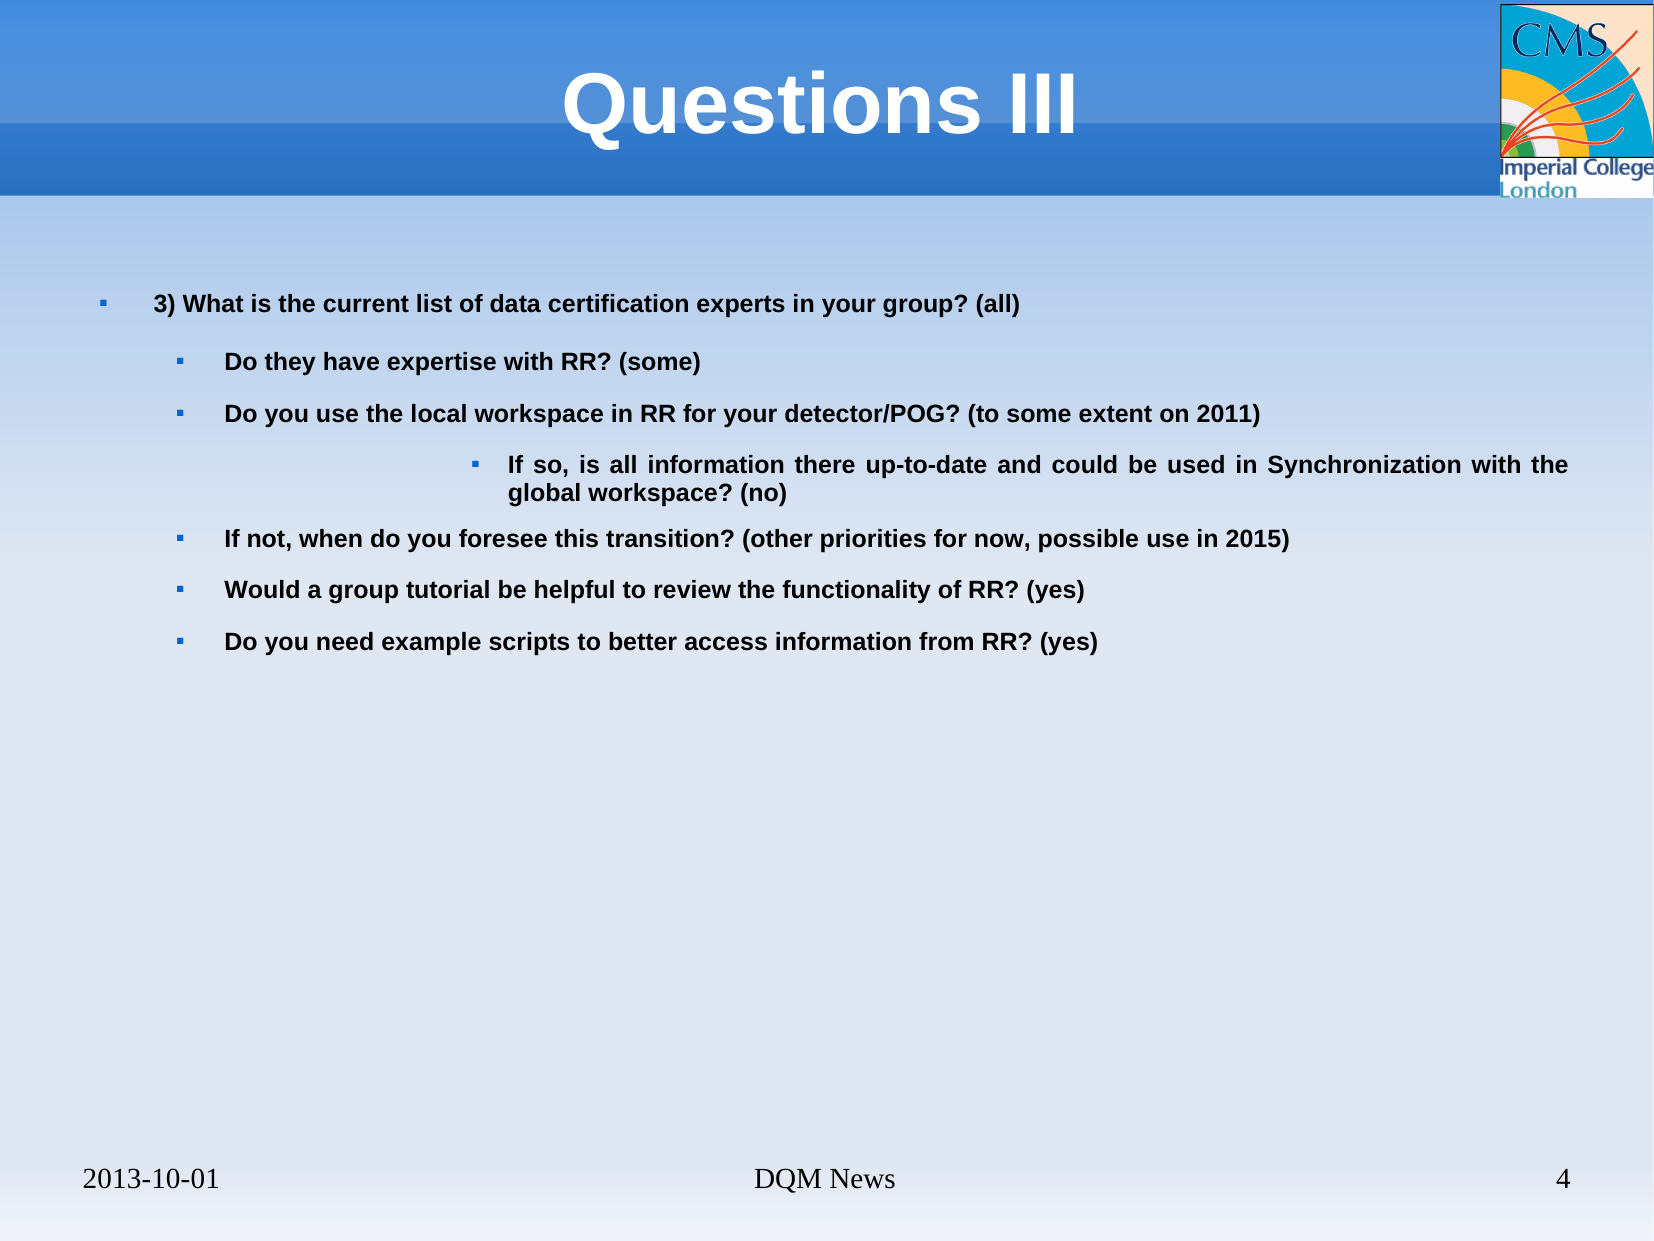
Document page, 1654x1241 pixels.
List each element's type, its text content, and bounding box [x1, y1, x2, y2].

picture [0, 0, 1654, 1241]
title Questions III [76, 0, 1565, 208]
list 3) What is the current list of data certification experts in your group? (all) Do they have expertise with RR? (some) Do you use the local workspace in RR for your detector/POG? (to some extent on 2011) If so, is all information there up-to-date and could be used in Synchronization with the global workspace? (no) If not, when do you foresee this transition? (other priorities for now, possible use in 2015) Would a group tutorial be helpful to review the functionality of RR? (yes) Do you need example scripts to better access information from RR? (yes) [82, 290, 1571, 1109]
picture [1588, 52, 1601, 56]
